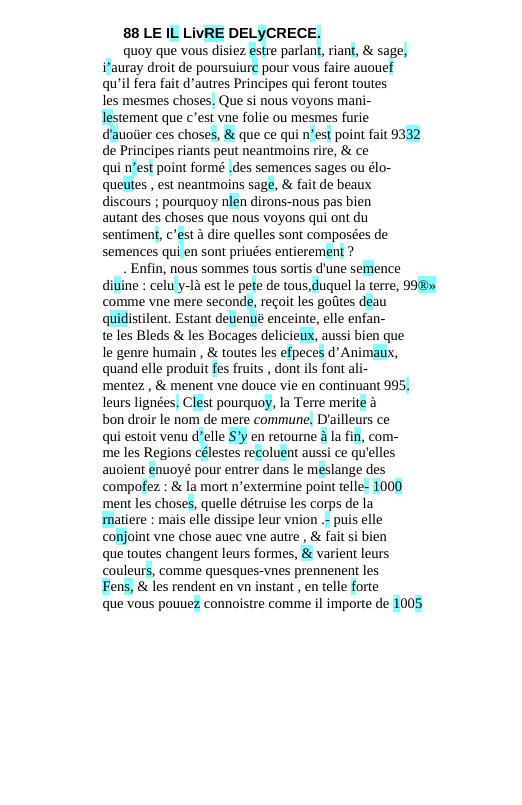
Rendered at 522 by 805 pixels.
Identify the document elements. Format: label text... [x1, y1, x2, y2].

text . Enfin, nous sommes tous sortis d'une semence diuine : celu y-là est le pete de tous,duquel la terre, 99®» comme vne mere seconde, reçoit les goûtes deau quidistilent. Estant deuenuë enceinte, elle enfan- te les Bleds & les Bocages delicieux, aussi bien que le genre humain , & toutes les efpeces d’Animaux, quand elle produit fes fruits , dont ils font ali- mentez , & menent vne douce vie en continuant 995. leurs lignées. Clest pourquoy, la Terre merite à bon droir le nom de mere commune. D'ailleurs ce qui estoit venu d’elle S’y en retourne à la fin, com- me les Regions célestes recoluent aussi ce qu'elles auoient enuoyé pour entrer dans le meslange des compofez : & la mort n’extermine point telle- 1000 ment les choses, quelle détruise les corps de la rnatiere : mais elle dissipe leur vnion .- puis elle conjoint vne chose auec vne autre , & fait si bien que toutes changent leurs formes, & varient leurs couleurs, comme quesques-vnes prennenent les Fens, & les rendent en vn instant , en telle forte que vous pouuez connoistre comme il importe de 1005 [102, 259, 499, 612]
text quoy que vous disiez estre parlant, riant, & sage, i’auray droit de poursuiurc pour vous faire auouef qu’il fera fait d’autres Principes qui feront toutes les mesmes choses. Que si nous voyons mani- lestement que c’est vne folie ou mesmes furie d'auoüer ces choses, & que ce qui n’est point fait 9332 de Principes riants peut neantmoins rire, & ce qui n’est point formé .des semences sages ou élo- queutes , est neantmoins sage, & fait de beaux discours ; pourquoy nlen dirons-nous pas bien autant des choses que nous voyons qui ont du sentiment, c’est à dire quelles sont composées de semences qui en sont priuées entierement ? [102, 42, 499, 259]
text 88 LE IL LivRE DELyCRECE. [102, 25, 499, 42]
